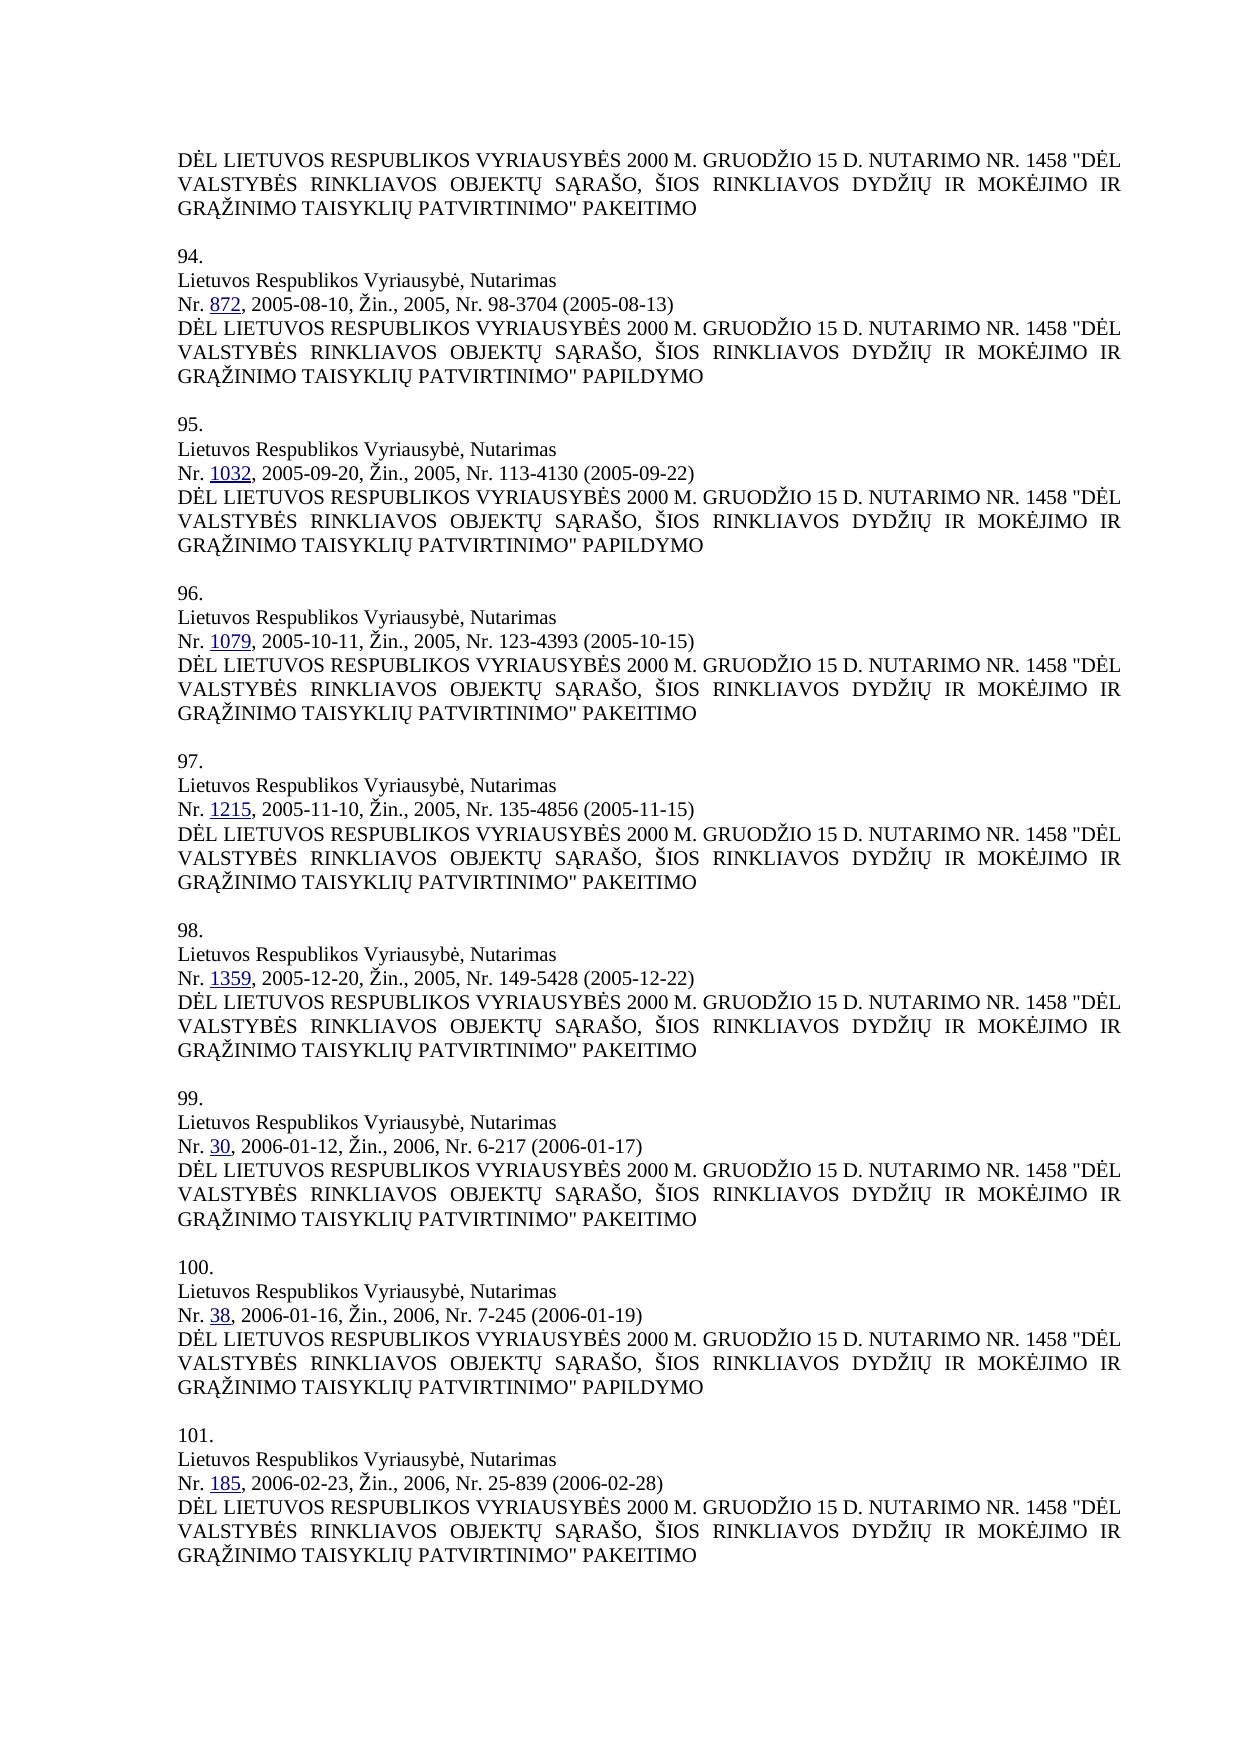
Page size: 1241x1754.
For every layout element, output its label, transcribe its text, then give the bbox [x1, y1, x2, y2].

text Lietuvos Respublikos Vyriausybė, Nutarimas [177, 942, 1122, 966]
text Nr. 1079, 2005-10-11, Žin., 2005, Nr. 123-4393 (2005-10-15) [177, 629, 1122, 653]
text DĖL LIETUVOS RESPUBLIKOS VYRIAUSYBĖS 2000 M. GRUODŽIO 15 D. NUTARIMO NR. 1458 "DĖL VALSTYBĖS RINKLIAVOS OBJEKTŲ SĄRAŠO, ŠIOS RINKLIAVOS DYDŽIŲ IR MOKĖJIMO IR GRĄŽINIMO TAISYKLIŲ PATVIRTINIMO" PAPILDYMO [177, 1327, 1122, 1399]
text Lietuvos Respublikos Vyriausybė, Nutarimas [177, 773, 1122, 797]
text 96. [177, 581, 1122, 605]
text 95. [177, 412, 1122, 436]
text DĖL LIETUVOS RESPUBLIKOS VYRIAUSYBĖS 2000 M. GRUODŽIO 15 D. NUTARIMO NR. 1458 "DĖL VALSTYBĖS RINKLIAVOS OBJEKTŲ SĄRAŠO, ŠIOS RINKLIAVOS DYDŽIŲ IR MOKĖJIMO IR GRĄŽINIMO TAISYKLIŲ PATVIRTINIMO" PAKEITIMO [177, 1495, 1122, 1567]
text DĖL LIETUVOS RESPUBLIKOS VYRIAUSYBĖS 2000 M. GRUODŽIO 15 D. NUTARIMO NR. 1458 "DĖL VALSTYBĖS RINKLIAVOS OBJEKTŲ SĄRAŠO, ŠIOS RINKLIAVOS DYDŽIŲ IR MOKĖJIMO IR GRĄŽINIMO TAISYKLIŲ PATVIRTINIMO" PAKEITIMO [177, 148, 1122, 220]
text 98. [177, 918, 1122, 942]
text 100. [177, 1254, 1122, 1279]
text Nr. 872, 2005-08-10, Žin., 2005, Nr. 98-3704 (2005-08-13) [177, 292, 1122, 316]
text Nr. 38, 2006-01-16, Žin., 2006, Nr. 7-245 (2006-01-19) [177, 1303, 1122, 1327]
text DĖL LIETUVOS RESPUBLIKOS VYRIAUSYBĖS 2000 M. GRUODŽIO 15 D. NUTARIMO NR. 1458 "DĖL VALSTYBĖS RINKLIAVOS OBJEKTŲ SĄRAŠO, ŠIOS RINKLIAVOS DYDŽIŲ IR MOKĖJIMO IR GRĄŽINIMO TAISYKLIŲ PATVIRTINIMO" PAKEITIMO [177, 821, 1122, 894]
text DĖL LIETUVOS RESPUBLIKOS VYRIAUSYBĖS 2000 M. GRUODŽIO 15 D. NUTARIMO NR. 1458 "DĖL VALSTYBĖS RINKLIAVOS OBJEKTŲ SĄRAŠO, ŠIOS RINKLIAVOS DYDŽIŲ IR MOKĖJIMO IR GRĄŽINIMO TAISYKLIŲ PATVIRTINIMO" PAPILDYMO [177, 484, 1122, 557]
text DĖL LIETUVOS RESPUBLIKOS VYRIAUSYBĖS 2000 M. GRUODŽIO 15 D. NUTARIMO NR. 1458 "DĖL VALSTYBĖS RINKLIAVOS OBJEKTŲ SĄRAŠO, ŠIOS RINKLIAVOS DYDŽIŲ IR MOKĖJIMO IR GRĄŽINIMO TAISYKLIŲ PATVIRTINIMO" PAKEITIMO [177, 990, 1122, 1062]
text 94. [177, 244, 1122, 268]
text Lietuvos Respublikos Vyriausybė, Nutarimas [177, 268, 1122, 292]
text Lietuvos Respublikos Vyriausybė, Nutarimas [177, 1447, 1122, 1471]
text Lietuvos Respublikos Vyriausybė, Nutarimas [177, 605, 1122, 629]
text Lietuvos Respublikos Vyriausybė, Nutarimas [177, 1279, 1122, 1303]
text Nr. 1359, 2005-12-20, Žin., 2005, Nr. 149-5428 (2005-12-22) [177, 966, 1122, 990]
text Lietuvos Respublikos Vyriausybė, Nutarimas [177, 436, 1122, 461]
text Nr. 1215, 2005-11-10, Žin., 2005, Nr. 135-4856 (2005-11-15) [177, 797, 1122, 821]
text Lietuvos Respublikos Vyriausybė, Nutarimas [177, 1110, 1122, 1134]
text Nr. 30, 2006-01-12, Žin., 2006, Nr. 6-217 (2006-01-17) [177, 1134, 1122, 1158]
text 101. [177, 1423, 1122, 1447]
text 97. [177, 749, 1122, 773]
text DĖL LIETUVOS RESPUBLIKOS VYRIAUSYBĖS 2000 M. GRUODŽIO 15 D. NUTARIMO NR. 1458 "DĖL VALSTYBĖS RINKLIAVOS OBJEKTŲ SĄRAŠO, ŠIOS RINKLIAVOS DYDŽIŲ IR MOKĖJIMO IR GRĄŽINIMO TAISYKLIŲ PATVIRTINIMO" PAPILDYMO [177, 316, 1122, 388]
text Nr. 185, 2006-02-23, Žin., 2006, Nr. 25-839 (2006-02-28) [177, 1471, 1122, 1495]
text 99. [177, 1086, 1122, 1110]
text DĖL LIETUVOS RESPUBLIKOS VYRIAUSYBĖS 2000 M. GRUODŽIO 15 D. NUTARIMO NR. 1458 "DĖL VALSTYBĖS RINKLIAVOS OBJEKTŲ SĄRAŠO, ŠIOS RINKLIAVOS DYDŽIŲ IR MOKĖJIMO IR GRĄŽINIMO TAISYKLIŲ PATVIRTINIMO" PAKEITIMO [177, 653, 1122, 725]
text DĖL LIETUVOS RESPUBLIKOS VYRIAUSYBĖS 2000 M. GRUODŽIO 15 D. NUTARIMO NR. 1458 "DĖL VALSTYBĖS RINKLIAVOS OBJEKTŲ SĄRAŠO, ŠIOS RINKLIAVOS DYDŽIŲ IR MOKĖJIMO IR GRĄŽINIMO TAISYKLIŲ PATVIRTINIMO" PAKEITIMO [177, 1158, 1122, 1231]
text Nr. 1032, 2005-09-20, Žin., 2005, Nr. 113-4130 (2005-09-22) [177, 461, 1122, 484]
